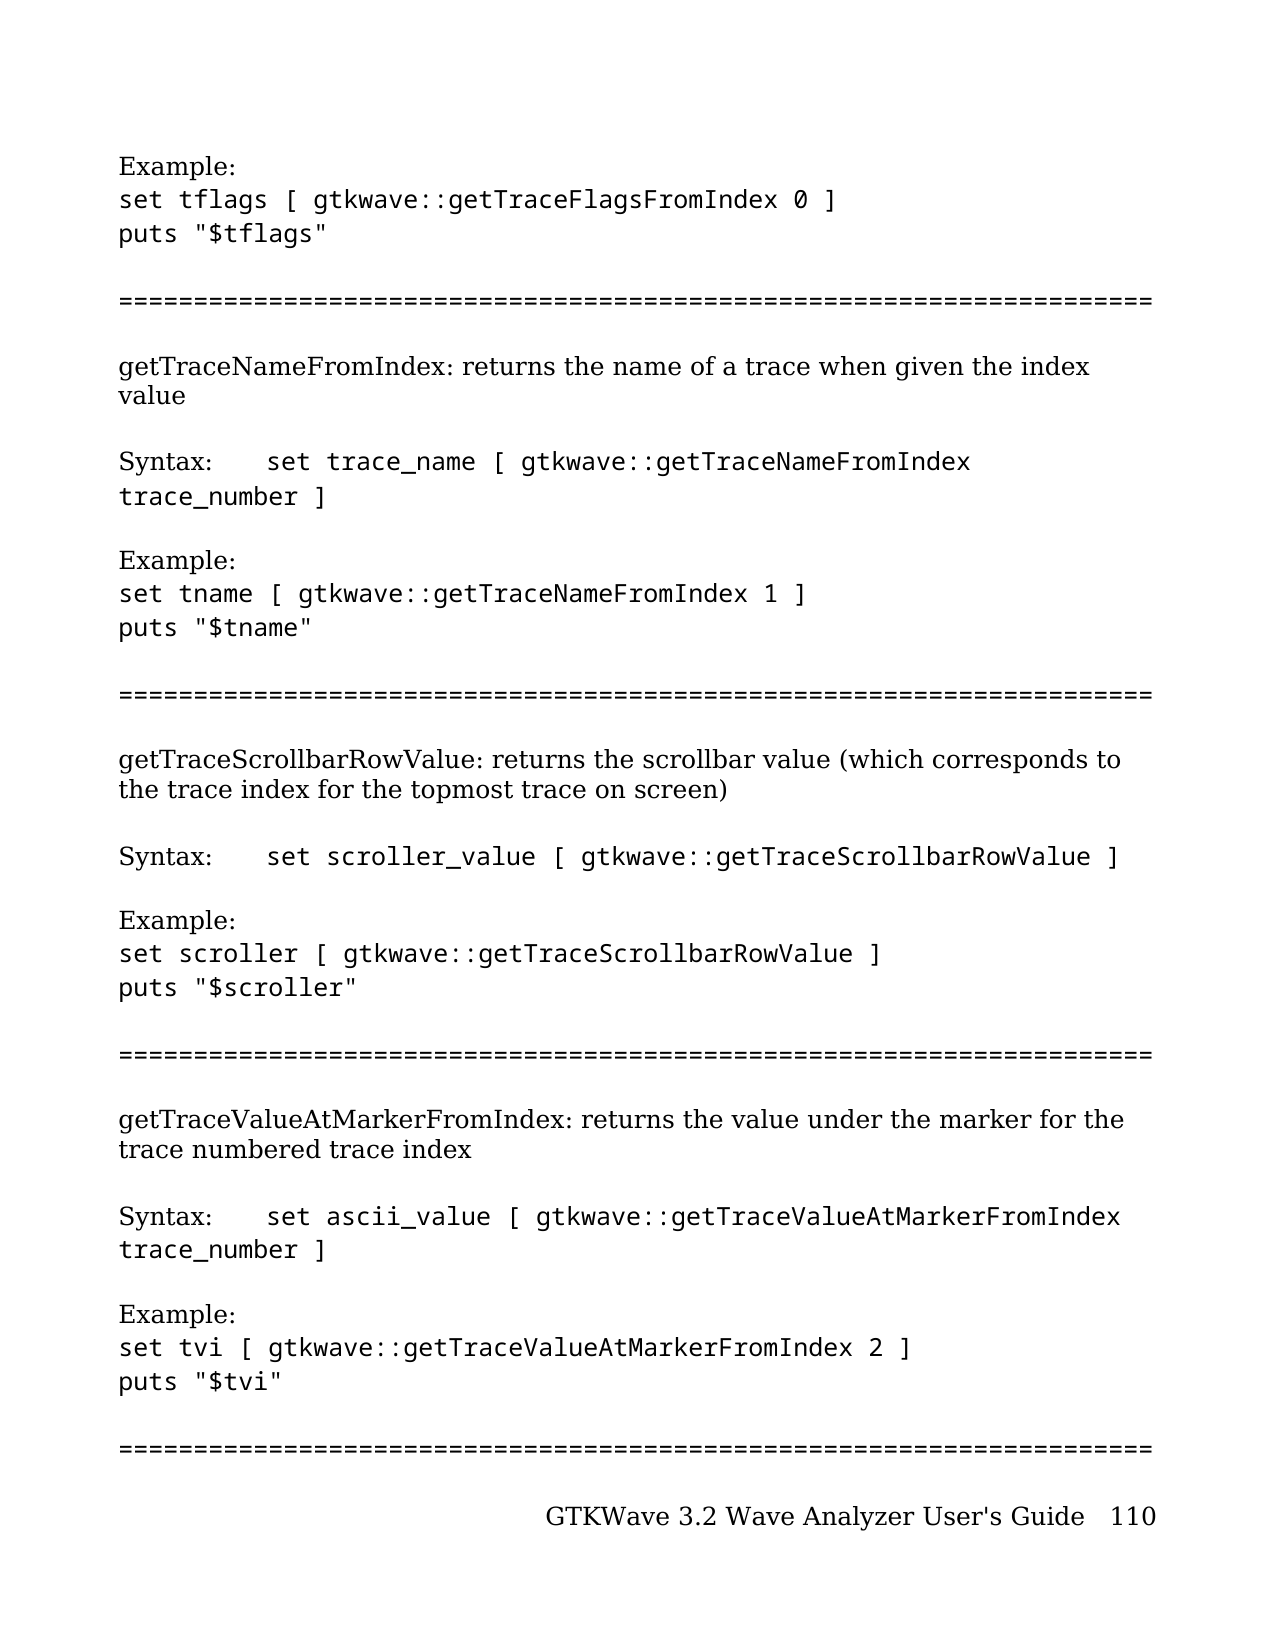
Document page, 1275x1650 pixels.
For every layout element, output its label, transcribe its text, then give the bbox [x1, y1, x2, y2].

text Example: [118, 546, 1157, 575]
text ===================================================================== [118, 678, 1157, 712]
text Example: [118, 152, 1157, 181]
text set scroller [ gtkwave::getTraceScrollbarRowValue ] [118, 935, 1157, 969]
text set tname [ gtkwave::getTraceNameFromIndex 1 ] [118, 575, 1157, 609]
text puts "$tflags" [118, 215, 1157, 249]
text ===================================================================== [118, 1432, 1157, 1466]
text ===================================================================== [118, 283, 1157, 318]
text Example: [118, 906, 1157, 935]
text puts "$tvi" [118, 1363, 1157, 1398]
text set tvi [ gtkwave::getTraceValueAtMarkerFromIndex 2 ] [118, 1329, 1157, 1363]
text set tflags [ gtkwave::getTraceFlagsFromIndex 0 ] [118, 181, 1157, 215]
text Syntax: set trace_name [ gtkwave::getTraceNameFromIndex trace_number ] [118, 444, 1157, 512]
text Syntax: set scroller_value [ gtkwave::getTraceScrollbarRowValue ] [118, 838, 1157, 872]
text puts "$tname" [118, 609, 1157, 643]
text getTraceScrollbarRowValue: returns the scrollbar value (which corresponds to the trace index for the topmost trace on screen) [118, 746, 1157, 804]
text Syntax: set ascii_value [ gtkwave::getTraceValueAtMarkerFromIndex trace_number ] [118, 1198, 1157, 1266]
text getTraceValueAtMarkerFromIndex: returns the value under the marker for the trace numbered trace index [118, 1106, 1157, 1164]
text Example: [118, 1300, 1157, 1329]
text getTraceNameFromIndex: returns the name of a trace when given the index value [118, 352, 1157, 410]
text ===================================================================== [118, 1038, 1157, 1072]
text puts "$scroller" [118, 969, 1157, 1003]
